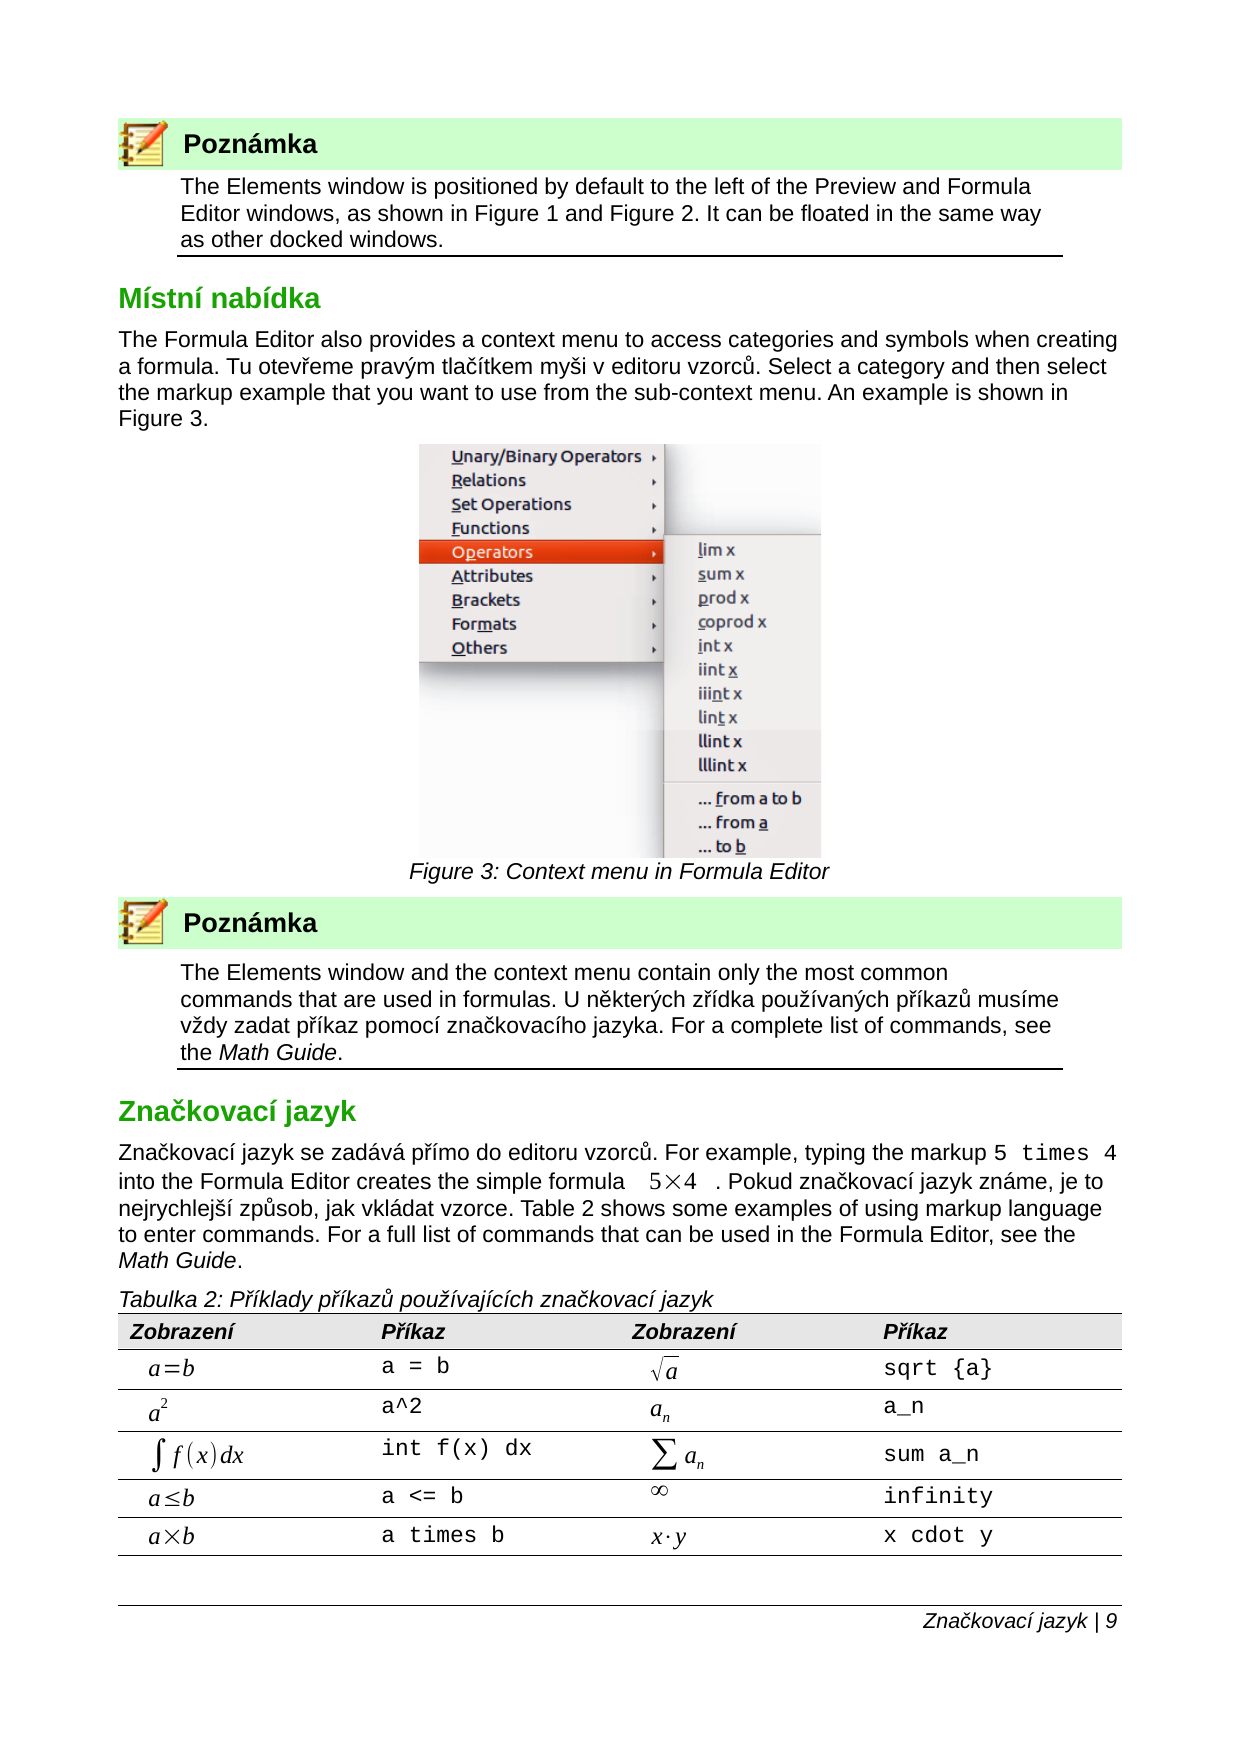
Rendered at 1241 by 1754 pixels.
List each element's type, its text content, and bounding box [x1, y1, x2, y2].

table_cell x cdot y [871, 1518, 1122, 1555]
table_cell a = b [369, 1350, 620, 1389]
text Figure 3: Context menu in Formula Editor [382, 858, 858, 884]
subtitle Místní nabídka [118, 281, 1122, 314]
subtitle Poznámka [118, 897, 1122, 949]
table_cell sum a_n [871, 1432, 1122, 1479]
table_cell [118, 1518, 369, 1555]
text The Elements window and the context menu contain only the most common commands that are used in formulas. U některých zřídka používaných příkazů musíme vždy zadat příkaz pomocí značkovacího jazyka. For a complete list of commands, see the Math Guide. [177, 956, 1063, 1068]
table_header Příkaz [369, 1314, 620, 1348]
picture [119, 897, 170, 948]
table_header Příkaz [871, 1314, 1122, 1348]
picture [119, 119, 170, 170]
table_cell [620, 1518, 871, 1555]
table_cell infinity [871, 1480, 1122, 1517]
text The Formula Editor also provides a context menu to access categories and symbols when creating a formula. Tu otevřeme pravým tlačítkem myši v editoru vzorců. Select a category and then select the markup example that you want to use from the sub-context menu. An example is shown in Figure 3. [118, 326, 1122, 432]
table_cell [118, 1432, 369, 1479]
table_cell a <= b [369, 1480, 620, 1517]
table_cell [620, 1480, 871, 1517]
table_cell int f(x) dx [369, 1432, 620, 1479]
text The Elements window is positioned by default to the left of the Preview and Formula Editor windows, as shown in Figure 1 and Figure 2. It can be floated in the same way as other docked windows. [177, 170, 1063, 255]
table_cell a_n [871, 1390, 1122, 1431]
table_cell a^2 [369, 1390, 620, 1431]
table_header Zobrazení [118, 1314, 369, 1348]
text Značkovací jazyk se zadává přímo do editoru vzorců. For example, typing the markup 5 times 4 into the Formula Editor creates the simple formula . Pokud značkovací jazyk známe, je to nejrychlejší způsob, jak vkládat vzorce. Table 2 shows some examples of using markup language to enter commands. For a full list of commands that can be used in the Formula Editor, see the Math Guide. [118, 1139, 1122, 1274]
table_cell [118, 1390, 369, 1431]
table_cell [620, 1390, 871, 1431]
table_cell [118, 1350, 369, 1389]
table_cell a times b [369, 1518, 620, 1555]
table_cell [118, 1480, 369, 1517]
subtitle Značkovací jazyk [118, 1093, 1122, 1127]
table_cell [620, 1432, 871, 1479]
picture [419, 444, 822, 858]
table_cell [620, 1350, 871, 1389]
table_cell sqrt {a} [871, 1350, 1122, 1389]
text Tabulka 2: Příklady příkazů používajících značkovací jazyk [118, 1286, 1122, 1313]
table_header Zobrazení [620, 1314, 871, 1348]
subtitle Poznámka [118, 118, 1122, 170]
